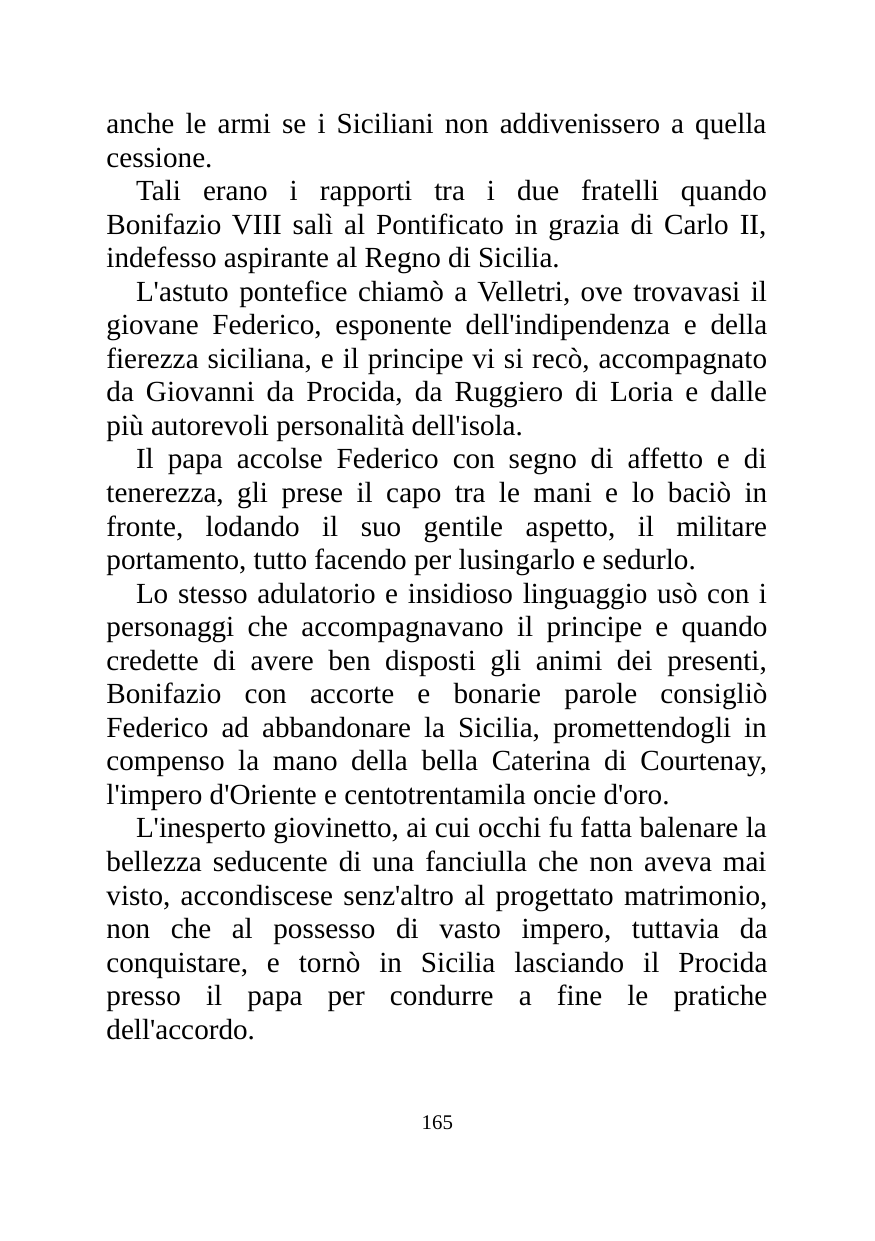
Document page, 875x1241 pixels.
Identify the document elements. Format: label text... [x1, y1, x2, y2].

text L'inesperto giovinetto, ai cui occhi fu fatta balenare la bellezza seducente di una fanciulla che non aveva mai visto, accondiscese senz'altro al progettato matrimonio, non che al possesso di vasto impero, tuttavia da conquistare, e tornò in Sicilia lasciando il Procida presso il papa per condurre a fine le pratiche dell'accordo. [106, 811, 768, 1045]
text L'astuto pontefice chiamò a Velletri, ove trovavasi il giovane Federico, esponente dell'indipendenza e della fierezza siciliana, e il principe vi si recò, accompagnato da Giovanni da Procida, da Ruggiero di Loria e dalle più autorevoli personalità dell'isola. [106, 274, 768, 442]
text Tali erano i rapporti tra i due fratelli quando Bonifazio VIII salì al Pontificato in grazia di Carlo II, indefesso aspirante al Regno di Sicilia. [106, 173, 768, 274]
text Lo stesso adulatorio e insidioso linguaggio usò con i personaggi che accompagnavano il principe e quando credette di avere ben disposti gli animi dei presenti, Bonifazio con accorte e bonarie parole consigliò Federico ad abbandonare la Sicilia, promettendogli in compenso la mano della bella Caterina di Courtenay, l'impero d'Oriente e centotrentamila oncie d'oro. [106, 576, 768, 811]
text anche le armi se i Siciliani non addivenissero a quella cessione. [106, 106, 768, 173]
text Il papa accolse Federico con segno di affetto e di tenerezza, gli prese il capo tra le mani e lo baciò in fronte, lodando il suo gentile aspetto, il militare portamento, tutto facendo per lusingarlo e sedurlo. [106, 442, 768, 576]
